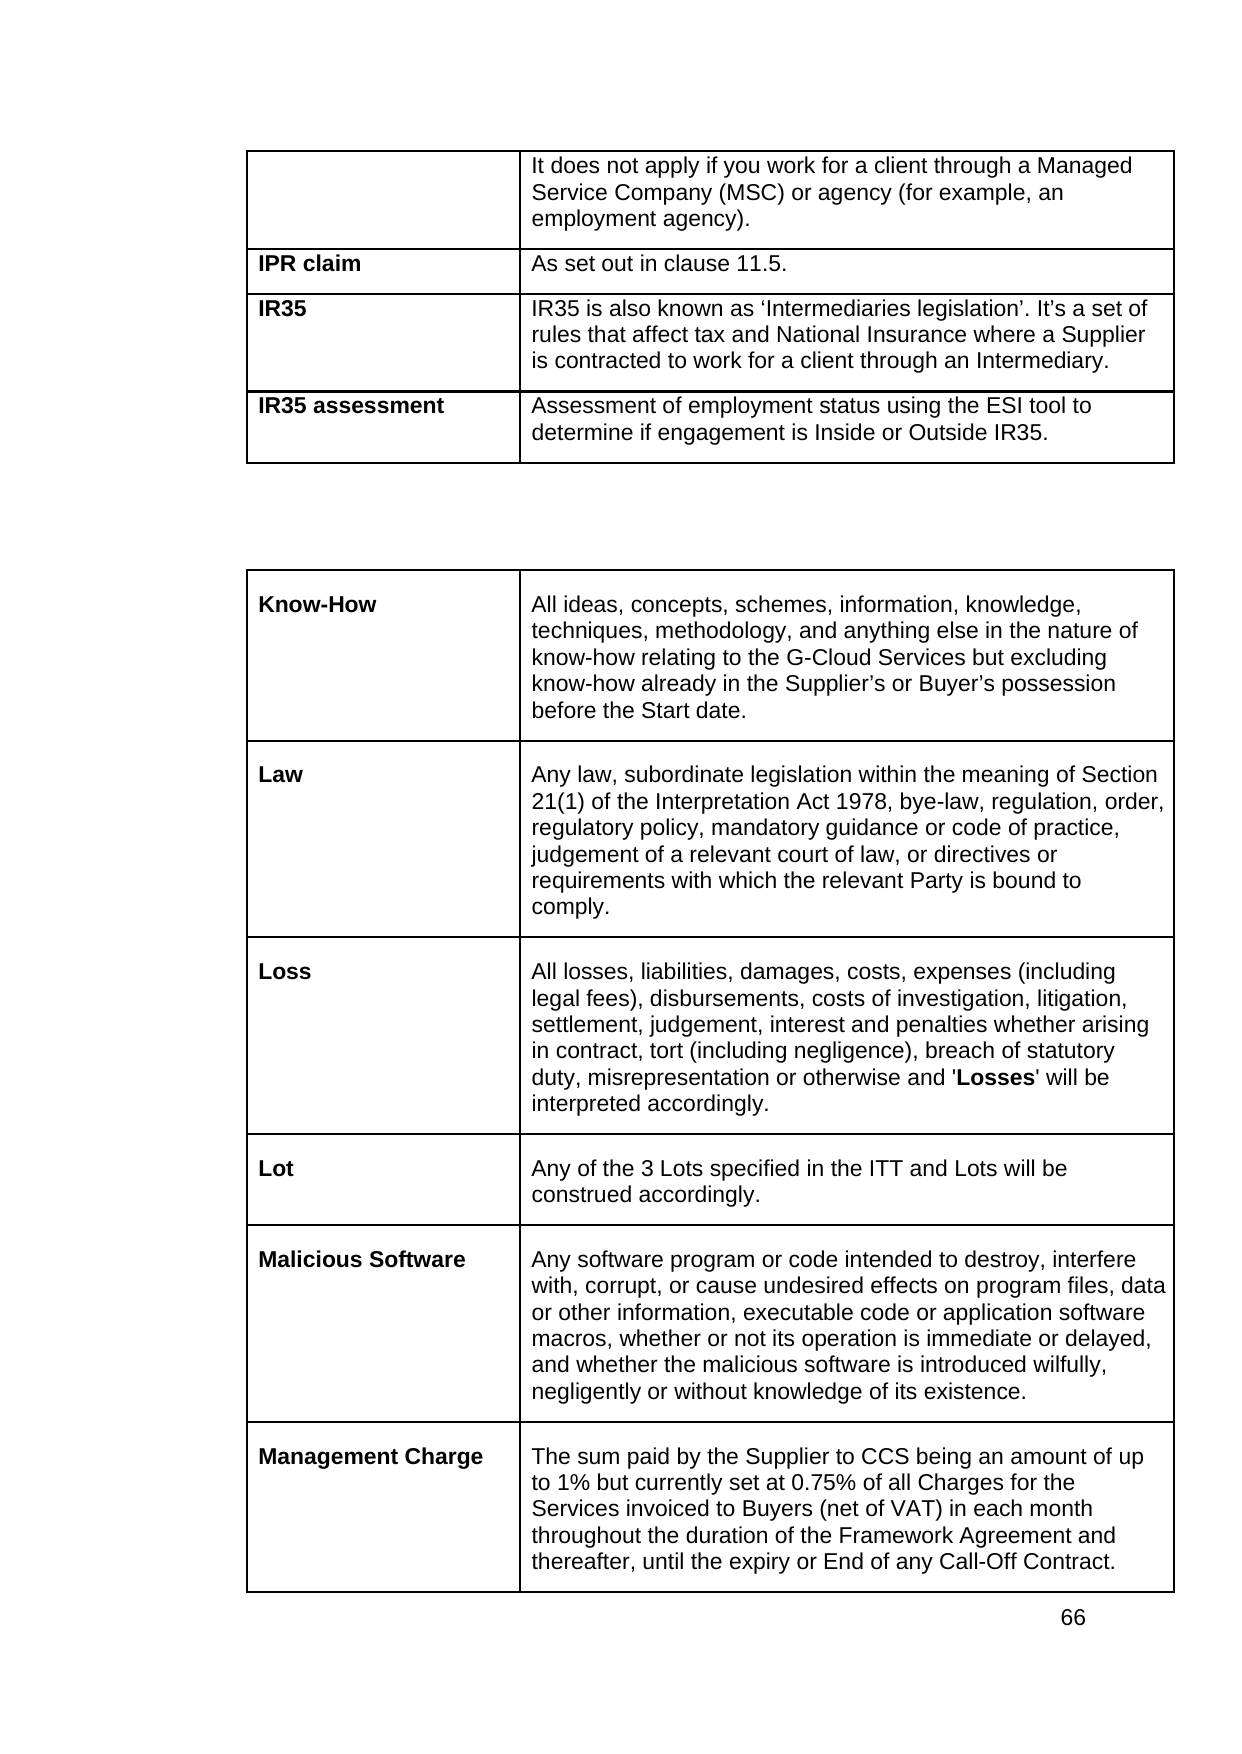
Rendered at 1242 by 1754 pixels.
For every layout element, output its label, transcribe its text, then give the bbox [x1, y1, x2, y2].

table_cell The sum paid by the Supplier to CCS being an amount of up to 1% but currently set at 0.75% of all Charges for the Services invoiced to Buyers (net of VAT) in each month throughout the duration of the Framework Agreement and thereafter, until the expiry or End of any Call-Off Contract. [521, 1423, 1173, 1591]
table_cell Assessment of employment status using the ESI tool to determine if engagement is Inside or Outside IR35. [521, 393, 1173, 462]
table_cell IR35 assessment [248, 393, 519, 462]
table_cell IR35 is also known as ‘Intermediaries legislation’. It’s a set of rules that affect tax and National Insurance where a Supplier is contracted to work for a client through an Intermediary. [521, 295, 1173, 390]
table_cell As set out in clause 11.5. [521, 250, 1173, 293]
table_header All ideas, concepts, schemes, information, knowledge, techniques, methodology, and anything else in the nature of know-how relating to the G-Cloud Services but excluding know-how already in the Supplier’s or Buyer’s possession before the Start date. [521, 571, 1173, 739]
table_cell Management Charge [248, 1423, 519, 1591]
table_cell Loss [248, 938, 519, 1133]
table_cell Lot [248, 1135, 519, 1224]
table_cell All losses, liabilities, damages, costs, expenses (including legal fees), disbursements, costs of investigation, litigation, settlement, judgement, interest and penalties whether arising in contract, tort (including negligence), breach of statutory duty, misrepresentation or otherwise and 'Losses' will be interpreted accordingly. [521, 938, 1173, 1133]
table_cell It does not apply if you work for a client through a Managed Service Company (MSC) or agency (for example, an employment agency). [521, 152, 1173, 248]
table_cell [248, 152, 519, 248]
table_cell Any software program or code intended to destroy, interfere with, corrupt, or cause undesired effects on program files, data or other information, executable code or application software macros, whether or not its operation is immediate or delayed, and whether the malicious software is introduced wilfully, negligently or without knowledge of its existence. [521, 1226, 1173, 1421]
table_cell Malicious Software [248, 1226, 519, 1421]
table_cell Any law, subordinate legislation within the meaning of Section 21(1) of the Interpretation Act 1978, bye-law, regulation, order, regulatory policy, mandatory guidance or code of practice, judgement of a relevant court of law, or directives or requirements with which the relevant Party is bound to comply. [521, 742, 1173, 936]
table_cell IPR claim [248, 250, 519, 293]
table_header Know-How [248, 571, 519, 739]
table_cell Any of the 3 Lots specified in the ITT and Lots will be construed accordingly. [521, 1135, 1173, 1224]
table_cell Law [248, 742, 519, 936]
table_cell IR35 [248, 295, 519, 390]
